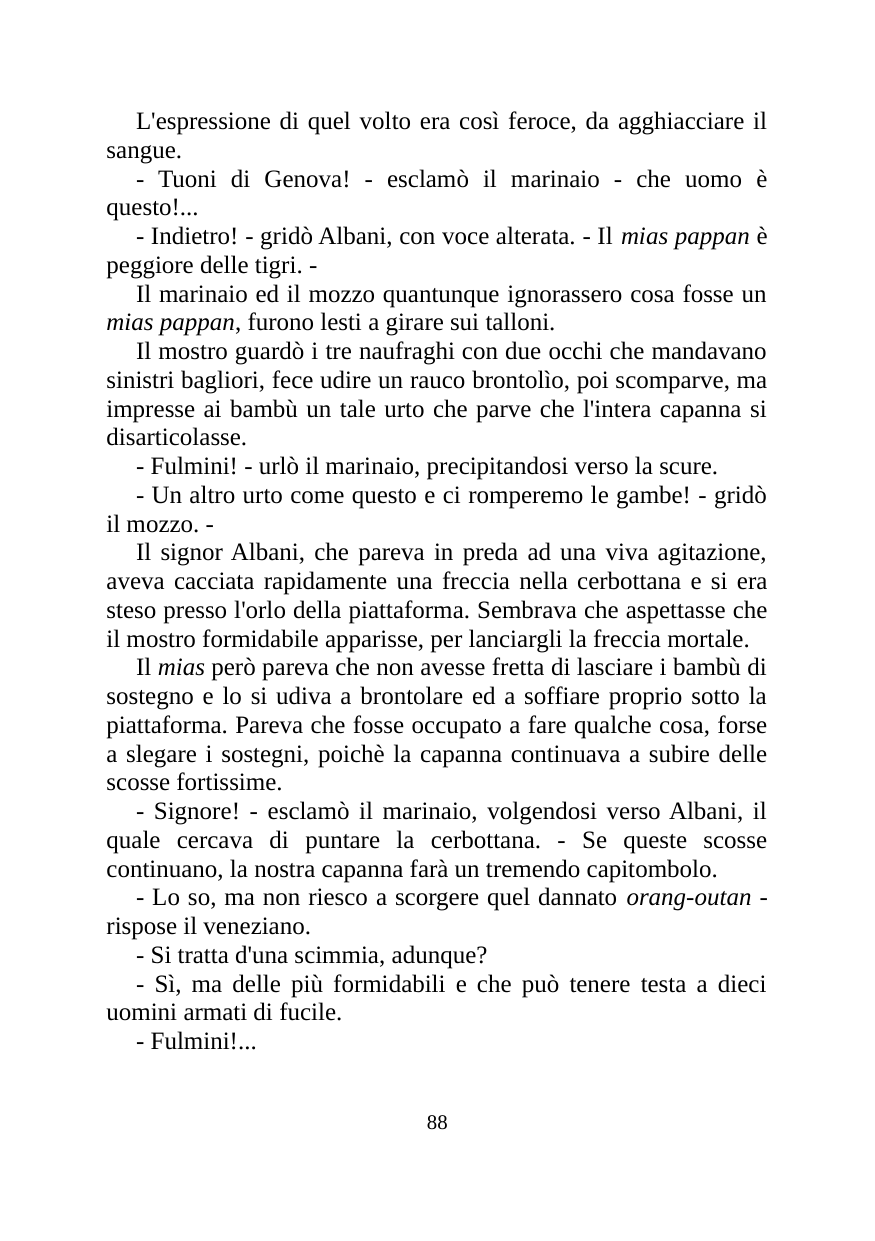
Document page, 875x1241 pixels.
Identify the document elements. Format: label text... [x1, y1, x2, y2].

text Il signor Albani, che pareva in preda ad una viva agitazione, aveva cacciata rapidamente una freccia nella cerbottana e si era steso presso l'orlo della piattaforma. Sembrava che aspettasse che il mostro formidabile apparisse, per lanciargli la freccia mortale. [106, 537, 768, 652]
text - Fulmini! - urlò il marinaio, precipitandosi verso la scure. [106, 451, 768, 480]
text - Signore! - esclamò il marinaio, volgendosi verso Albani, il quale cercava di puntare la cerbottana. - Se queste scosse continuano, la nostra capanna farà un tremendo capitombolo. [106, 796, 768, 882]
text Il mias però pareva che non avesse fretta di lasciare i bambù di sostegno e lo si udiva a brontolare ed a soffiare proprio sotto la piattaforma. Pareva che fosse occupato a fare qualche cosa, forse a slegare i sostegni, poichè la capanna continuava a subire delle scosse fortissime. [106, 652, 768, 796]
text - Lo so, ma non riesco a scorgere quel dannato orang-outan - rispose il veneziano. [106, 882, 768, 940]
text - Si tratta d'una scimmia, adunque? [106, 940, 768, 969]
text - Indietro! - gridò Albani, con voce alterata. - Il mias pappan è peggiore delle tigri. - [106, 221, 768, 279]
text L'espressione di quel volto era così feroce, da agghiacciare il sangue. [106, 106, 768, 164]
text - Un altro urto come questo e ci romperemo le gambe! - gridò il mozzo. - [106, 480, 768, 537]
text Il mostro guardò i tre naufraghi con due occhi che mandavano sinistri bagliori, fece udire un rauco brontolìo, poi scomparve, ma impresse ai bambù un tale urto che parve che l'intera capanna si disarticolasse. [106, 336, 768, 451]
text Il marinaio ed il mozzo quantunque ignorassero cosa fosse un mias pappan, furono lesti a girare sui talloni. [106, 279, 768, 336]
text - Fulmini!... [106, 1026, 768, 1055]
text - Sì, ma delle più formidabili e che può tenere testa a dieci uomini armati di fucile. [106, 969, 768, 1026]
text - Tuoni di Genova! - esclamò il marinaio - che uomo è questo!... [106, 164, 768, 221]
